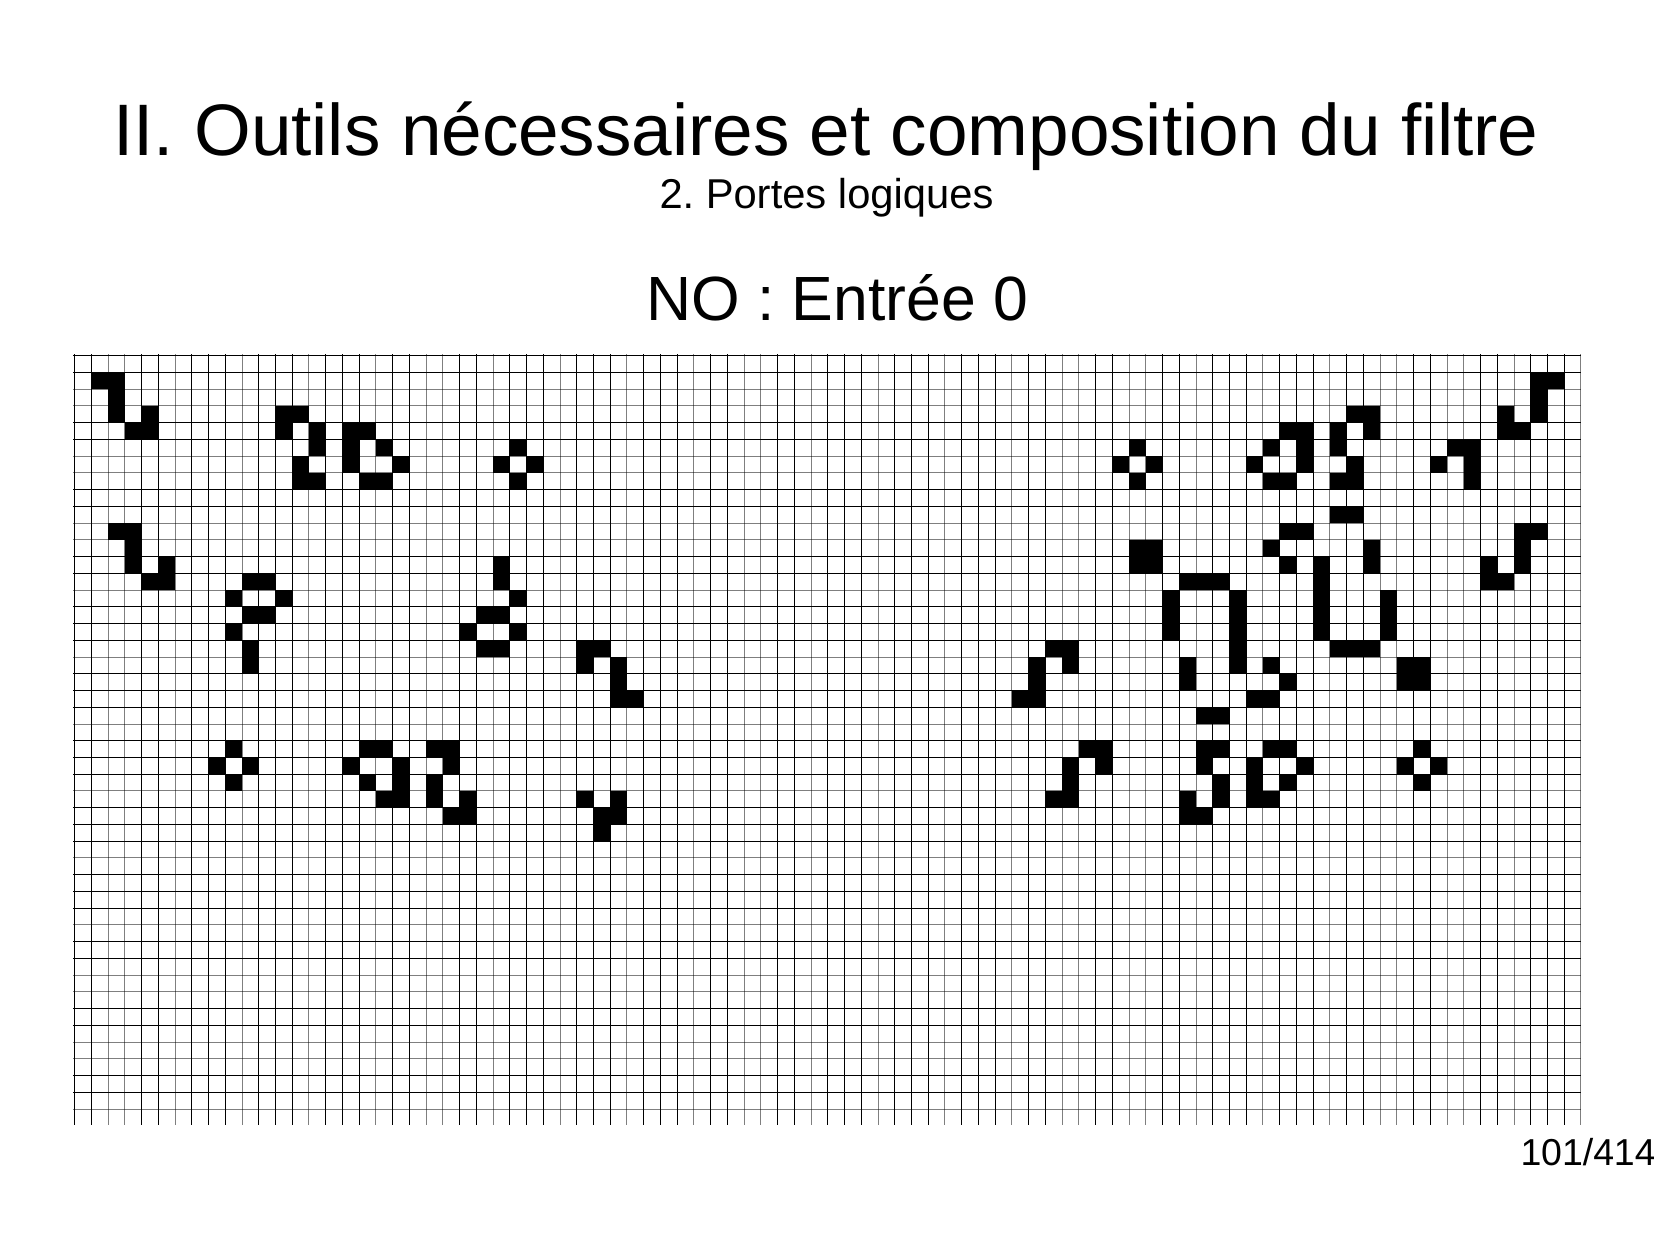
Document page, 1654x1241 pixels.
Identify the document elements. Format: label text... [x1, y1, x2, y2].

title II. Outils nécessaires et composition du filtre 2. Portes logiques [82, 49, 1571, 257]
text_box NO : Entrée 0 [631, 256, 1044, 342]
picture [73, 354, 1581, 1125]
text_box <number>/414 [1505, 1124, 1654, 1182]
